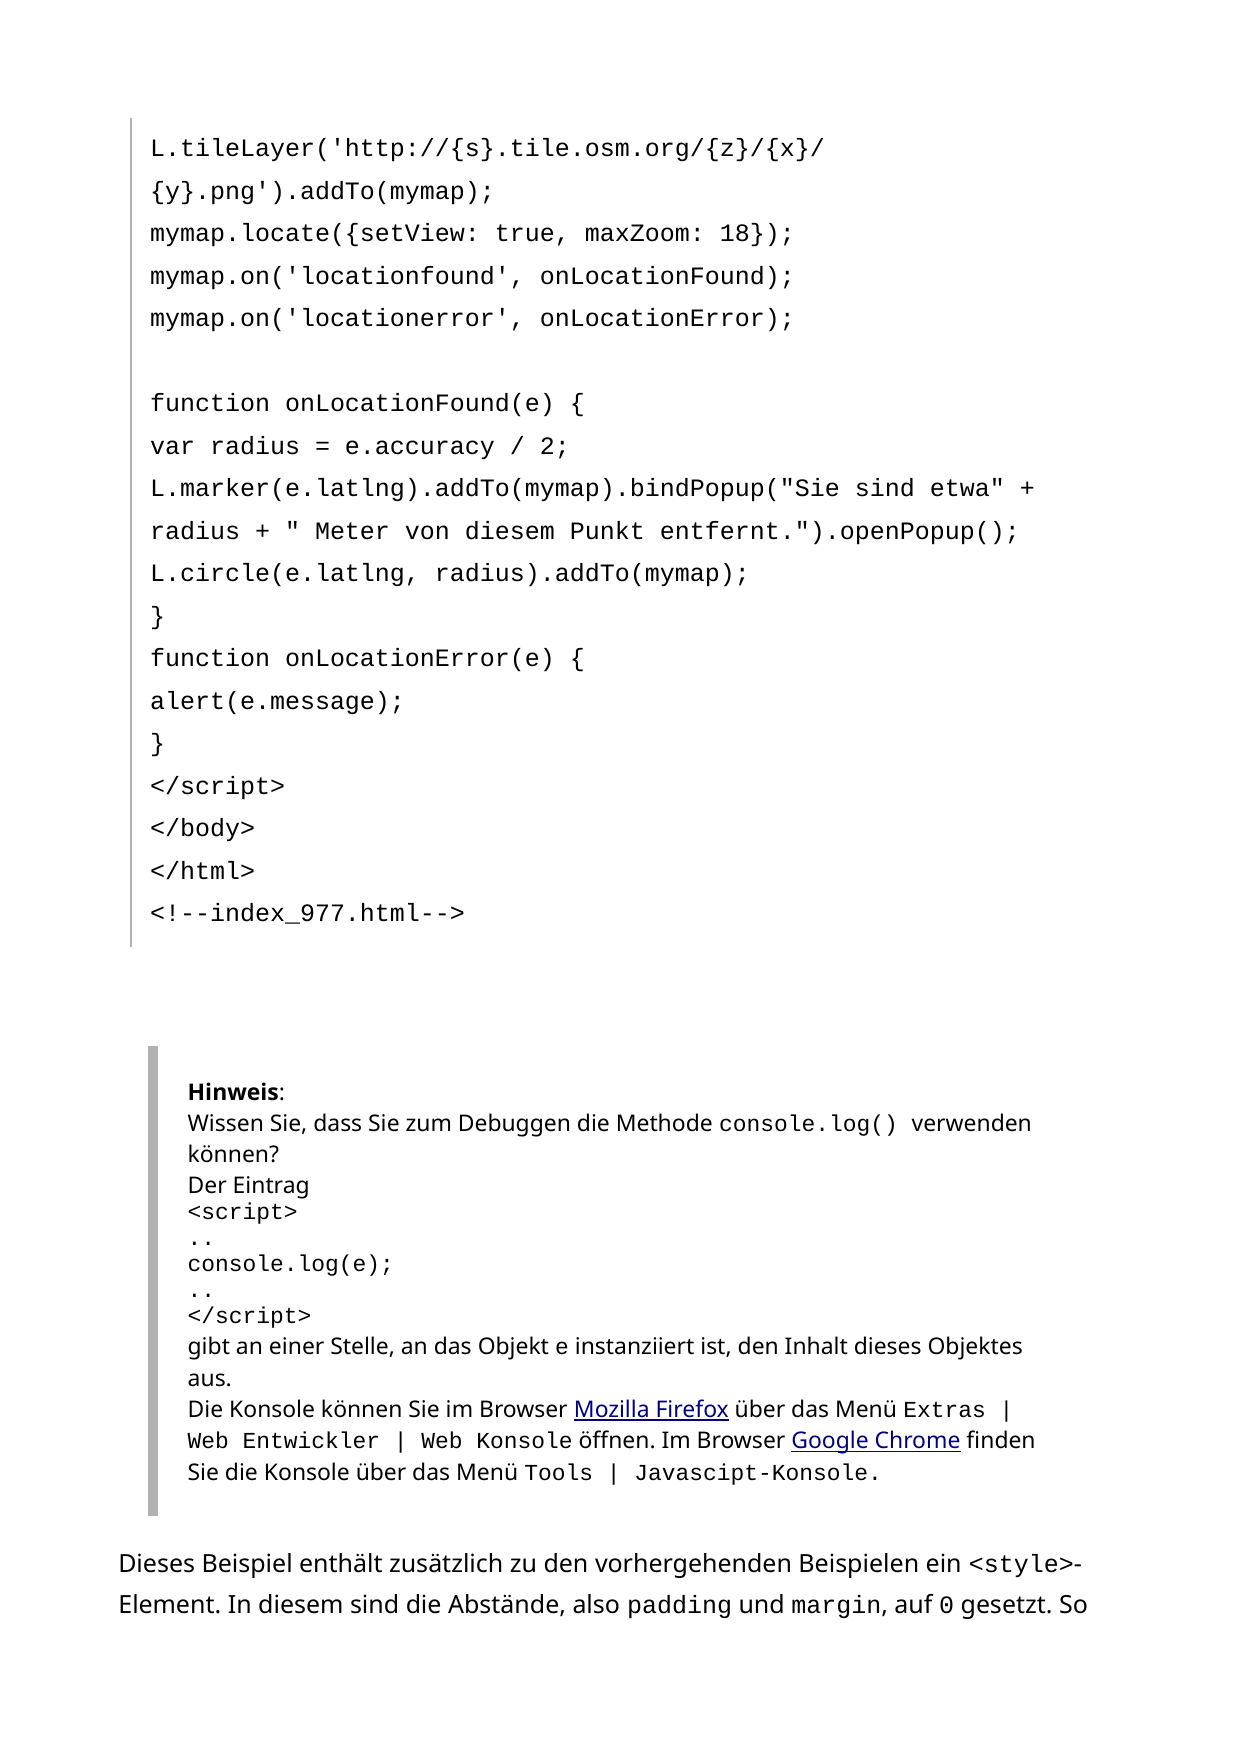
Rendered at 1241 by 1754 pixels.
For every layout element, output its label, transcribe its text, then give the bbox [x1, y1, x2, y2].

text L.marker(e.latlng).addTo(mymap).bindPopup("Sie sind etwa" + radius + " Meter von diesem Punkt entfernt.").openPopup(); [132, 458, 1122, 543]
text <!--index_977.html--> [132, 883, 1122, 947]
text mymap.on('locationerror', onLocationError); [132, 288, 1122, 334]
text mymap.locate({setView: true, maxZoom: 18}); [132, 203, 1122, 246]
text L.tileLayer('http://{s}.tile.osm.org/{z}/{x}/{y}.png').addTo(mymap); [132, 118, 1122, 203]
text function onLocationFound(e) { [132, 373, 1122, 416]
text function onLocationError(e) { [132, 628, 1122, 671]
text alert(e.message); [132, 671, 1122, 713]
text } [132, 586, 1122, 628]
text mymap.on('locationfound', onLocationFound); [132, 246, 1122, 288]
text </script> [132, 756, 1122, 798]
text L.circle(e.latlng, radius).addTo(mymap); [132, 543, 1122, 586]
text </html> [132, 841, 1122, 883]
text Hinweis: Wissen Sie, dass Sie zum Debuggen die Methode console.log() verwenden können? Der Eintrag <script> .. console.log(e); .. </script> gibt an einer Stelle, an das Objekt e instanziiert ist, den Inhalt dieses Objektes aus. Die Konsole können Sie im Browser Mozilla Firefox über das Menü Extras | Web Entwickler | Web Konsole öffnen. Im Browser Google Chrome finden Sie die Konsole über das Menü Tools | Javascipt-Konsole. [158, 1046, 1093, 1516]
text Dieses Beispiel enthält zusätzlich zu den vorhergehenden Beispielen ein <style>-Element. In diesem sind die Abstände, also padding und margin, auf 0 gesetzt. So [118, 1546, 1122, 1621]
text </body> [132, 798, 1122, 841]
text } [132, 713, 1122, 756]
text var radius = e.accuracy / 2; [132, 416, 1122, 458]
